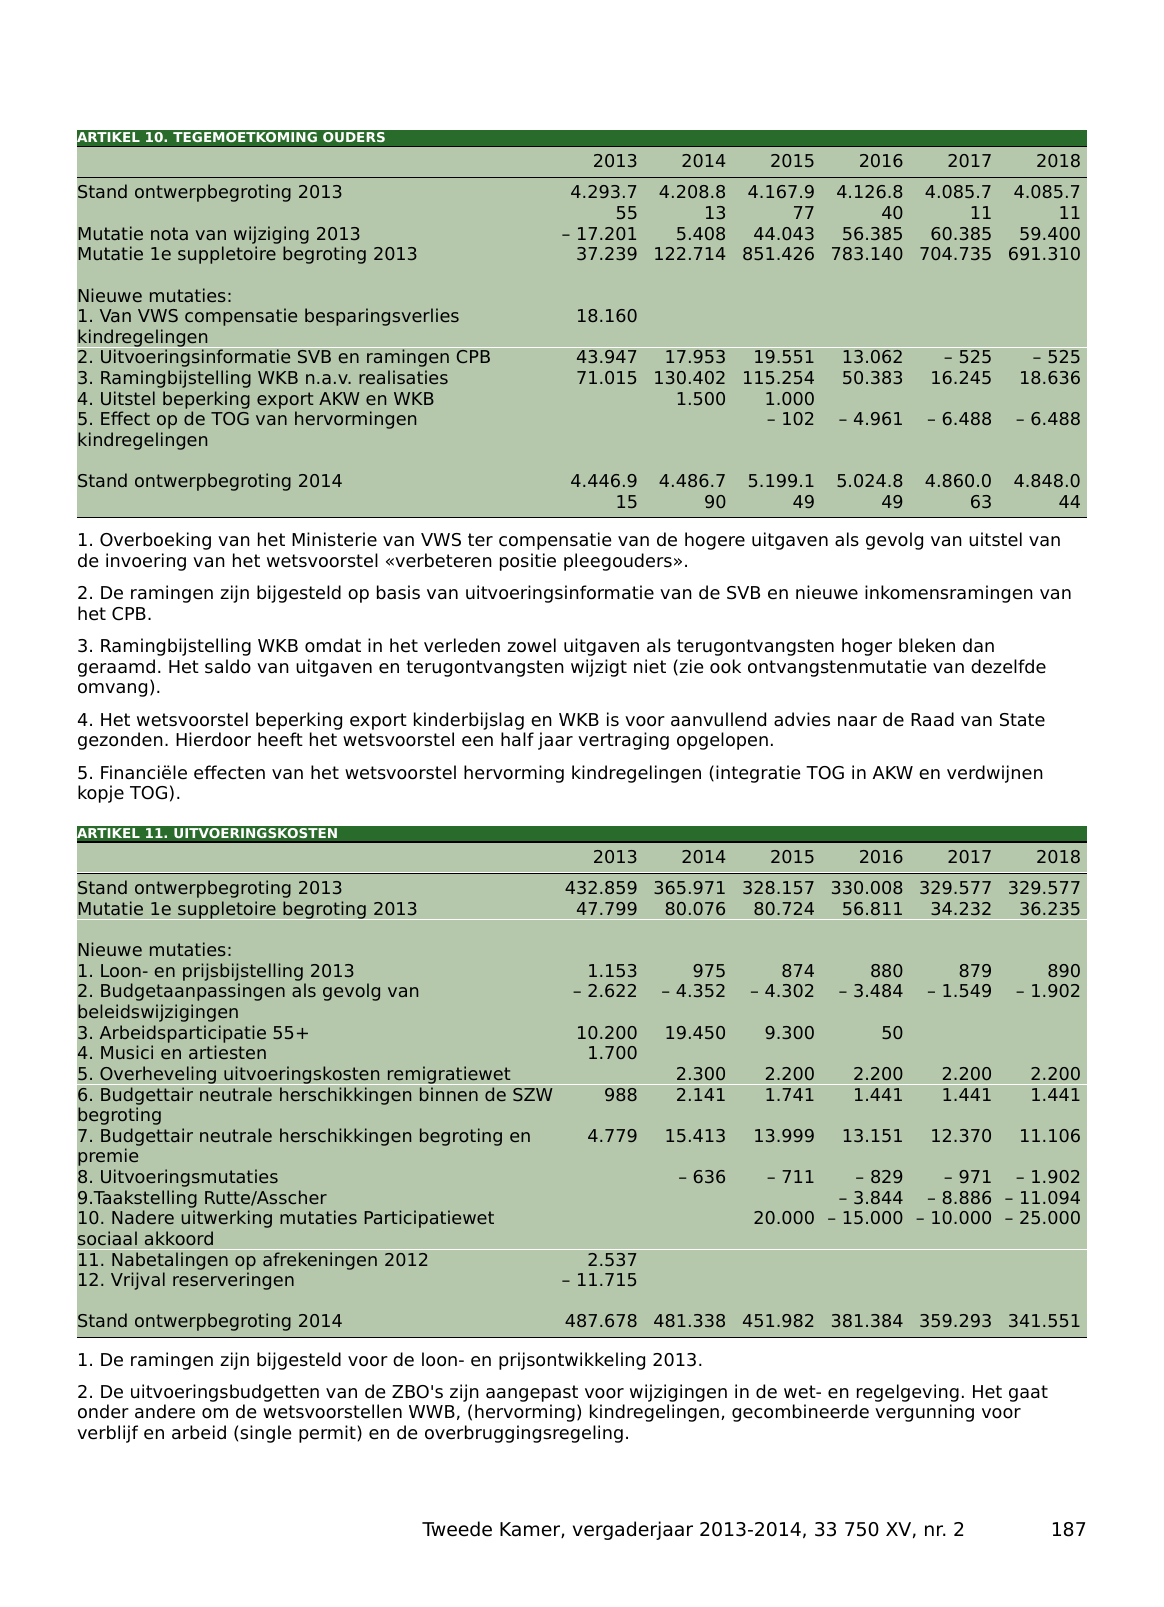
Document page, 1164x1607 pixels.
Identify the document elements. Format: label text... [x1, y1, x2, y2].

table_cell [821, 1043, 909, 1064]
table_cell 2018 [998, 843, 1087, 872]
table_cell 4.486.790 [644, 471, 732, 517]
table_cell [77, 451, 555, 471]
table_cell 56.811 [821, 899, 909, 919]
table_cell [732, 940, 821, 961]
table_cell Mutatie nota van wijziging 2013 [77, 224, 555, 244]
table_cell 47.799 [555, 899, 644, 919]
table_cell [644, 286, 732, 306]
table_cell [555, 1291, 644, 1311]
table_cell 3. Arbeidsparticipatie 55+ [77, 1023, 555, 1043]
table_cell [732, 1270, 821, 1291]
table_cell 56.385 [821, 224, 909, 244]
table_cell 13.151 [821, 1126, 909, 1167]
table_cell [998, 265, 1087, 286]
table_cell [77, 147, 555, 177]
table_cell – 525 [998, 348, 1087, 368]
table_cell [821, 306, 909, 347]
table_cell 988 [555, 1085, 644, 1126]
table_cell 4.085.711 [998, 178, 1087, 224]
table_cell [909, 1291, 998, 1311]
table_cell 2017 [909, 147, 998, 177]
table_cell 8. Uitvoeringsmutaties [77, 1167, 555, 1188]
table_cell [555, 1188, 644, 1208]
table_cell 1. De ramingen zijn bijgesteld voor de loon- en prijsontwikkeling 2013. 2. De uitvoeringsbudgetten van de ZBO's zijn aangepast voor wijzigingen in de wet- en regelgeving. Het gaat onder andere om de wetsvoorstellen WWB, (hervorming) kindregelingen, gecombineerde vergunning voor verblijf en arbeid (single permit) en de overbruggingsregeling. [77, 1338, 1087, 1444]
table_cell 1.441 [909, 1085, 998, 1126]
table_cell – 3.844 [821, 1188, 909, 1208]
table_cell 365.971 [644, 874, 732, 899]
table_cell [909, 306, 998, 347]
table_cell 50.383 [821, 368, 909, 389]
table_cell 13.999 [732, 1126, 821, 1167]
table_cell [998, 920, 1087, 940]
table_cell – 17.201 [555, 224, 644, 244]
table_cell 851.426 [732, 244, 821, 265]
table_cell 18.160 [555, 306, 644, 347]
table_cell 2013 [555, 147, 644, 177]
table_cell [555, 940, 644, 961]
table_cell [644, 940, 732, 961]
table_cell [909, 265, 998, 286]
table_cell – 1.549 [909, 981, 998, 1023]
table_cell 1. Overboeking van het Ministerie van VWS ter compensatie van de hogere uitgaven als gevolg van uitstel van de invoering van het wetsvoorstel «verbeteren positie pleegouders». 2. De ramingen zijn bijgesteld op basis van uitvoeringsinformatie van de SVB en nieuwe inkomensramingen van het CPB. 3. Ramingbijstelling WKB omdat in het verleden zowel uitgaven als terugontvangsten hoger bleken dan geraamd. Het saldo van uitgaven en terugontvangsten wijzigt niet (zie ook ontvangstenmutatie van dezelfde omvang). 4. Het wetsvoorstel beperking export kinderbijslag en WKB is voor aanvullend advies naar de Raad van State gezonden. Hierdoor heeft het wetsvoorstel een half jaar vertraging opgelopen. 5. Financiële effecten van het wetsvoorstel hervorming kindregelingen (integratie TOG in AKW en verdwijnen kopje TOG). [77, 518, 1087, 804]
table_cell 44.043 [732, 224, 821, 244]
table_cell [909, 1250, 998, 1270]
table_cell Nieuwe mutaties: [77, 286, 555, 306]
table_cell 4.779 [555, 1126, 644, 1167]
table_cell – 1.902 [998, 981, 1087, 1023]
table_cell [732, 451, 821, 471]
table_cell 329.577 [998, 874, 1087, 899]
table_cell 2014 [644, 843, 732, 872]
table_cell 2.200 [909, 1064, 998, 1084]
table_cell 691.310 [998, 244, 1087, 265]
table_cell 1.441 [821, 1085, 909, 1126]
table_cell [644, 265, 732, 286]
table_cell Stand ontwerpbegroting 2014 [77, 471, 555, 517]
table_cell 5. Overheveling uitvoeringskosten remigratiewet [77, 1064, 555, 1084]
table_cell 36.235 [998, 899, 1087, 919]
table_cell 7. Budgettair neutrale herschikkingen begroting en premie [77, 1126, 555, 1167]
table_cell [555, 1167, 644, 1188]
table_cell – 525 [909, 348, 998, 368]
table_cell 1.153 [555, 961, 644, 981]
table_cell 2.200 [998, 1064, 1087, 1084]
table_cell 17.953 [644, 348, 732, 368]
table_cell 2. Budgetaanpassingen als gevolg van beleidswijzigingen [77, 981, 555, 1023]
table_cell 381.384 [821, 1311, 909, 1337]
table_cell 5.408 [644, 224, 732, 244]
table_cell 5.024.849 [821, 471, 909, 517]
table_cell [909, 1023, 998, 1043]
table_cell [77, 265, 555, 286]
table_cell 34.232 [909, 899, 998, 919]
table_cell [732, 1291, 821, 1311]
table_cell Stand ontwerpbegroting 2014 [77, 1311, 555, 1337]
table_cell [555, 265, 644, 286]
table_cell 1. Loon- en prijsbijstelling 2013 [77, 961, 555, 981]
table_cell 80.076 [644, 899, 732, 919]
table_cell – 102 [732, 409, 821, 451]
table_cell – 6.488 [998, 409, 1087, 451]
table_cell 50 [821, 1023, 909, 1043]
table_cell [821, 920, 909, 940]
table_cell 481.338 [644, 1311, 732, 1337]
table_cell 879 [909, 961, 998, 981]
table_cell 10. Nadere uitwerking mutaties Participatiewet sociaal akkoord [77, 1208, 555, 1249]
table_cell – 4.961 [821, 409, 909, 451]
table_cell [821, 265, 909, 286]
table_cell [821, 389, 909, 409]
table_cell [644, 1270, 732, 1291]
table_cell – 8.886 [909, 1188, 998, 1208]
table_cell 1. Van VWS compensatie besparingsverlies kindregelingen [77, 306, 555, 347]
table_cell [644, 920, 732, 940]
table_cell 115.254 [732, 368, 821, 389]
table_cell [998, 306, 1087, 347]
table_cell [732, 265, 821, 286]
table_cell 4.085.711 [909, 178, 998, 224]
table_cell 4.208.813 [644, 178, 732, 224]
table_cell 1.000 [732, 389, 821, 409]
table_cell 9.Taakstelling Rutte/Asscher [77, 1188, 555, 1208]
table_cell [644, 409, 732, 451]
table_cell [555, 286, 644, 306]
table_cell 20.000 [732, 1208, 821, 1249]
table_cell 11.106 [998, 1126, 1087, 1167]
table_cell 130.402 [644, 368, 732, 389]
table_cell 2018 [998, 147, 1087, 177]
table_cell – 971 [909, 1167, 998, 1188]
table_cell 329.577 [909, 874, 998, 899]
table_cell [555, 409, 644, 451]
table_cell 890 [998, 961, 1087, 981]
table_cell [644, 306, 732, 347]
table_cell 19.551 [732, 348, 821, 368]
table_cell – 4.352 [644, 981, 732, 1023]
table_cell 874 [732, 961, 821, 981]
table_cell [909, 451, 998, 471]
table_cell Mutatie 1e suppletoire begroting 2013 [77, 244, 555, 265]
table_cell 16.245 [909, 368, 998, 389]
table_cell – 25.000 [998, 1208, 1087, 1249]
table_cell – 6.488 [909, 409, 998, 451]
table_cell 4. Musici en artiesten [77, 1043, 555, 1064]
table_cell 4.860.063 [909, 471, 998, 517]
table_cell [644, 451, 732, 471]
table_cell [644, 1250, 732, 1270]
table_header ARTIKEL 10. TEGEMOETKOMING OUDERS [77, 130, 1087, 146]
table_cell 1.741 [732, 1085, 821, 1126]
table_cell 80.724 [732, 899, 821, 919]
table_cell 15.413 [644, 1126, 732, 1167]
table_cell [732, 1188, 821, 1208]
table_cell 2. Uitvoeringsinformatie SVB en ramingen CPB [77, 348, 555, 368]
table_cell [909, 389, 998, 409]
table_cell [821, 286, 909, 306]
table_cell [998, 389, 1087, 409]
table_cell 10.200 [555, 1023, 644, 1043]
table_cell 2.200 [732, 1064, 821, 1084]
table_cell 880 [821, 961, 909, 981]
table_cell [732, 1043, 821, 1064]
table_cell Stand ontwerpbegroting 2013 [77, 874, 555, 899]
table_cell 432.859 [555, 874, 644, 899]
table_cell [998, 1250, 1087, 1270]
table_cell 37.239 [555, 244, 644, 265]
table_cell [555, 1208, 644, 1249]
table_cell [77, 843, 555, 872]
table_cell 359.293 [909, 1311, 998, 1337]
table_cell [555, 451, 644, 471]
table_cell – 15.000 [821, 1208, 909, 1249]
table_cell 122.714 [644, 244, 732, 265]
table_cell – 711 [732, 1167, 821, 1188]
table_cell 2013 [555, 843, 644, 872]
table_cell 18.636 [998, 368, 1087, 389]
table_cell – 829 [821, 1167, 909, 1188]
table_cell 783.140 [821, 244, 909, 265]
table_header ARTIKEL 11. UITVOERINGSKOSTEN [77, 826, 1087, 841]
table_cell – 10.000 [909, 1208, 998, 1249]
table_cell [555, 920, 644, 940]
table_cell [998, 1270, 1087, 1291]
table_cell 5. Effect op de TOG van hervormingen kindregelingen [77, 409, 555, 451]
table_cell 2015 [732, 843, 821, 872]
table_cell 2.200 [821, 1064, 909, 1084]
table_cell [821, 940, 909, 961]
table_cell [909, 1270, 998, 1291]
table_cell 9.300 [732, 1023, 821, 1043]
table_cell 2014 [644, 147, 732, 177]
table_cell [998, 1023, 1087, 1043]
table_cell [821, 1250, 909, 1270]
table_cell 328.157 [732, 874, 821, 899]
table_cell 12.370 [909, 1126, 998, 1167]
table_cell [555, 1064, 644, 1084]
table_cell [732, 920, 821, 940]
table_cell [644, 1043, 732, 1064]
table_cell – 11.094 [998, 1188, 1087, 1208]
table_cell 2.537 [555, 1250, 644, 1270]
table_cell – 1.902 [998, 1167, 1087, 1188]
table_cell 4.848.044 [998, 471, 1087, 517]
table_cell 13.062 [821, 348, 909, 368]
table_cell – 3.484 [821, 981, 909, 1023]
table_cell Mutatie 1e suppletoire begroting 2013 [77, 899, 555, 919]
table_cell 4. Uitstel beperking export AKW en WKB [77, 389, 555, 409]
table_cell 330.008 [821, 874, 909, 899]
table_cell 2016 [821, 843, 909, 872]
table_cell 2016 [821, 147, 909, 177]
table_cell [732, 306, 821, 347]
table_cell 341.551 [998, 1311, 1087, 1337]
table_cell 487.678 [555, 1311, 644, 1337]
table_cell [998, 1043, 1087, 1064]
table_cell [732, 286, 821, 306]
table_cell [644, 1188, 732, 1208]
table_cell [821, 451, 909, 471]
table_cell 5.199.149 [732, 471, 821, 517]
table_cell 4.167.977 [732, 178, 821, 224]
table_cell 59.400 [998, 224, 1087, 244]
table_cell 3. Ramingbijstelling WKB n.a.v. realisaties [77, 368, 555, 389]
table_cell Nieuwe mutaties: [77, 940, 555, 961]
table_cell [732, 1250, 821, 1270]
table_cell – 11.715 [555, 1270, 644, 1291]
table_cell 11. Nabetalingen op afrekeningen 2012 [77, 1250, 555, 1270]
table_cell [77, 920, 555, 940]
table_cell 1.700 [555, 1043, 644, 1064]
table_cell [644, 1291, 732, 1311]
table_cell – 2.622 [555, 981, 644, 1023]
table_cell 2.300 [644, 1064, 732, 1084]
table_cell 2017 [909, 843, 998, 872]
table_cell Stand ontwerpbegroting 2013 [77, 178, 555, 224]
table_cell 12. Vrijval reserveringen [77, 1270, 555, 1291]
table_cell [644, 1208, 732, 1249]
table_cell 6. Budgettair neutrale herschikkingen binnen de SZW begroting [77, 1085, 555, 1126]
table_cell [909, 286, 998, 306]
table_cell 4.446.915 [555, 471, 644, 517]
table_cell [77, 1291, 555, 1311]
table_cell 1.441 [998, 1085, 1087, 1126]
table_cell 60.385 [909, 224, 998, 244]
table_cell [821, 1270, 909, 1291]
table_cell 1.500 [644, 389, 732, 409]
table_cell [555, 389, 644, 409]
table_cell 704.735 [909, 244, 998, 265]
table_cell – 636 [644, 1167, 732, 1188]
table_cell [998, 451, 1087, 471]
table_cell [998, 940, 1087, 961]
table_cell 975 [644, 961, 732, 981]
table_cell 4.126.840 [821, 178, 909, 224]
table_cell [909, 920, 998, 940]
table_cell [909, 940, 998, 961]
table_cell 2015 [732, 147, 821, 177]
table_cell 43.947 [555, 348, 644, 368]
table_cell 451.982 [732, 1311, 821, 1337]
table_cell – 4.302 [732, 981, 821, 1023]
table_cell 2.141 [644, 1085, 732, 1126]
table_cell [998, 286, 1087, 306]
table_cell 71.015 [555, 368, 644, 389]
table_cell 19.450 [644, 1023, 732, 1043]
table_cell [821, 1291, 909, 1311]
table_cell [909, 1043, 998, 1064]
table_cell 4.293.755 [555, 178, 644, 224]
table_cell [998, 1291, 1087, 1311]
